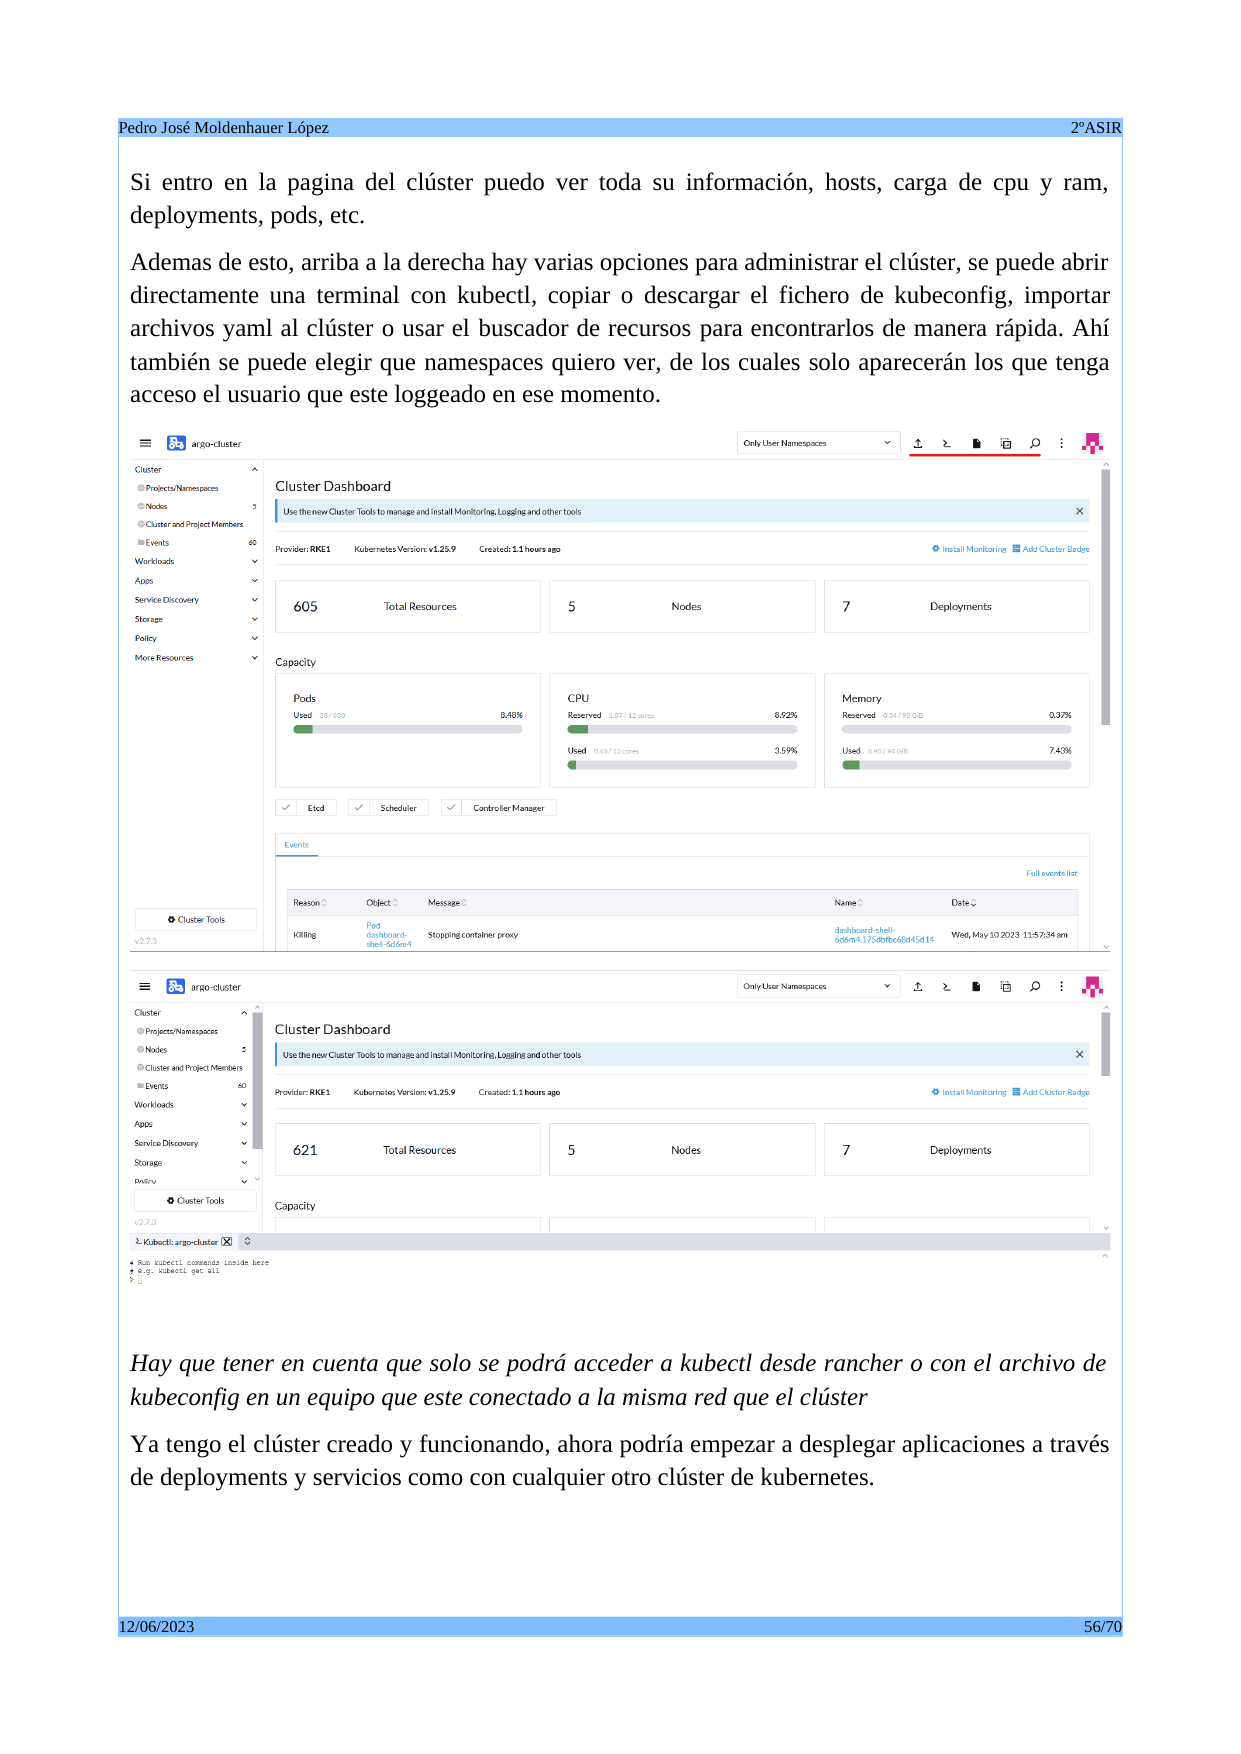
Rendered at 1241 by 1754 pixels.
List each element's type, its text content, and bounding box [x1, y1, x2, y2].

text Hay que tener en cuenta que solo se podrá acceder a kubectl desde rancher o con el archivo de kubeconfig en un equipo que este conectado a la misma red que el clúster [130, 1348, 1110, 1410]
text Ademas de esto, arriba a la derecha hay varias opciones para administrar el clúster, se puede abrir directamente una terminal con kubectl, copiar o descargar el fichero de kubeconfig, importar archivos yaml al clúster o usar el buscador de recursos para encontrarlos de manera rápida. Ahí también se puede elegir que namespaces quiero ver, de los cuales solo aparecerán los que tenga acceso el usuario que este loggeado en ese momento. [130, 247, 1110, 408]
text Ya tengo el clúster creado y funcionando, ahora podría empezar a desplegar aplicaciones a través de deployments y servicios como con cualquier otro clúster de kubernetes. [130, 1429, 1110, 1491]
text Si entro en la pagina del clúster puedo ver toda su información, hosts, carga de cpu y ram, deployments, pods, etc. [130, 167, 1110, 229]
picture [130, 427, 1111, 952]
picture [130, 969, 1111, 1301]
